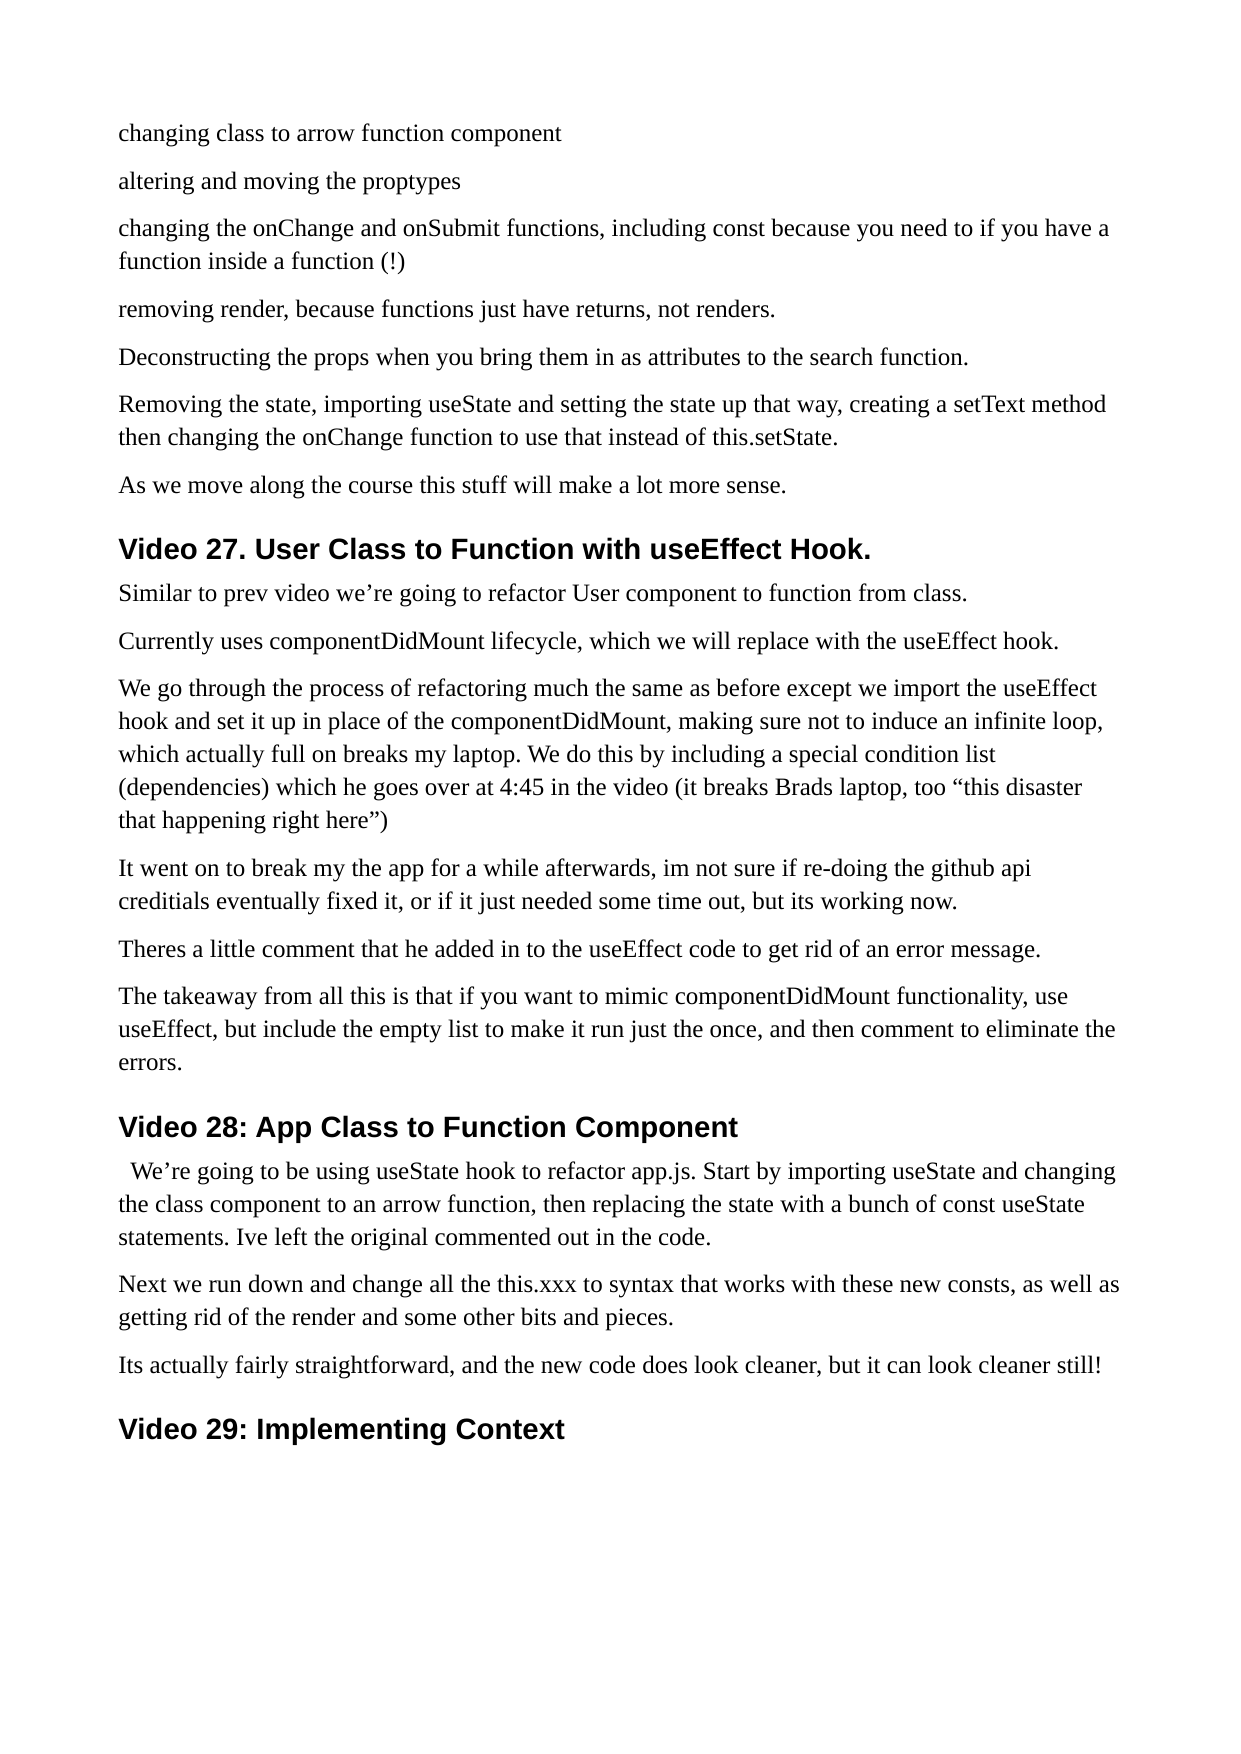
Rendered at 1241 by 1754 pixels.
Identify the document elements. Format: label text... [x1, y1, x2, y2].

text Deconstructing the props when you bring them in as attributes to the search function. [118, 342, 1122, 370]
text Removing the state, importing useState and setting the state up that way, creating a setText method then changing the onChange function to use that instead of this.setState. [118, 389, 1122, 451]
text The takeaway from all this is that if you want to mimic componentDidMount functionality, use useEffect, but include the empty list to make it run just the once, and then comment to eliminate the errors. [118, 981, 1122, 1076]
text changing class to arrow function component [118, 118, 1122, 147]
text Currently uses componentDidMount lifecycle, which we will replace with the useEffect hook. [118, 626, 1122, 654]
subtitle Video 29: Implementing Context [118, 1412, 1122, 1446]
subtitle Video 28: App Class to Function Component [118, 1109, 1122, 1143]
text altering and moving the proptypes [118, 166, 1122, 194]
text Similar to prev video we’re going to refactor User component to function from class. [118, 578, 1122, 607]
text Next we run down and change all the this.xxx to syntax that works with these new consts, as well as getting rid of the render and some other bits and pieces. [118, 1269, 1122, 1331]
text We go through the process of refactoring much the same as before except we import the useEffect hook and set it up in place of the componentDidMount, making sure not to induce an infinite loop, which actually full on breaks my laptop. We do this by including a special condition list (dependencies) which he goes over at 4:45 in the video (it breaks Brads laptop, too “this disaster that happening right here”) [118, 673, 1122, 834]
text changing the onChange and onSubmit functions, including const because you need to if you have a function inside a function (!) [118, 213, 1122, 275]
text We’re going to be using useState hook to refactor app.js. Start by importing useState and changing the class component to an arrow function, then replacing the state with a bunch of const useState statements. Ive left the original commented out in the code. [118, 1156, 1122, 1251]
text As we move along the course this stuff will make a lot more sense. [118, 470, 1122, 498]
text Theres a little comment that he added in to the useEffect code to get rid of an error message. [118, 934, 1122, 962]
text removing render, because functions just have returns, not renders. [118, 294, 1122, 323]
subtitle Video 27. User Class to Function with useEffect Hook. [118, 532, 1122, 566]
text Its actually fairly straightforward, and the new code does look cleaner, but it can look cleaner still! [118, 1350, 1122, 1379]
text It went on to break my the app for a while afterwards, im not sure if re-doing the github api creditials eventually fixed it, or if it just needed some time out, but its working now. [118, 853, 1122, 915]
